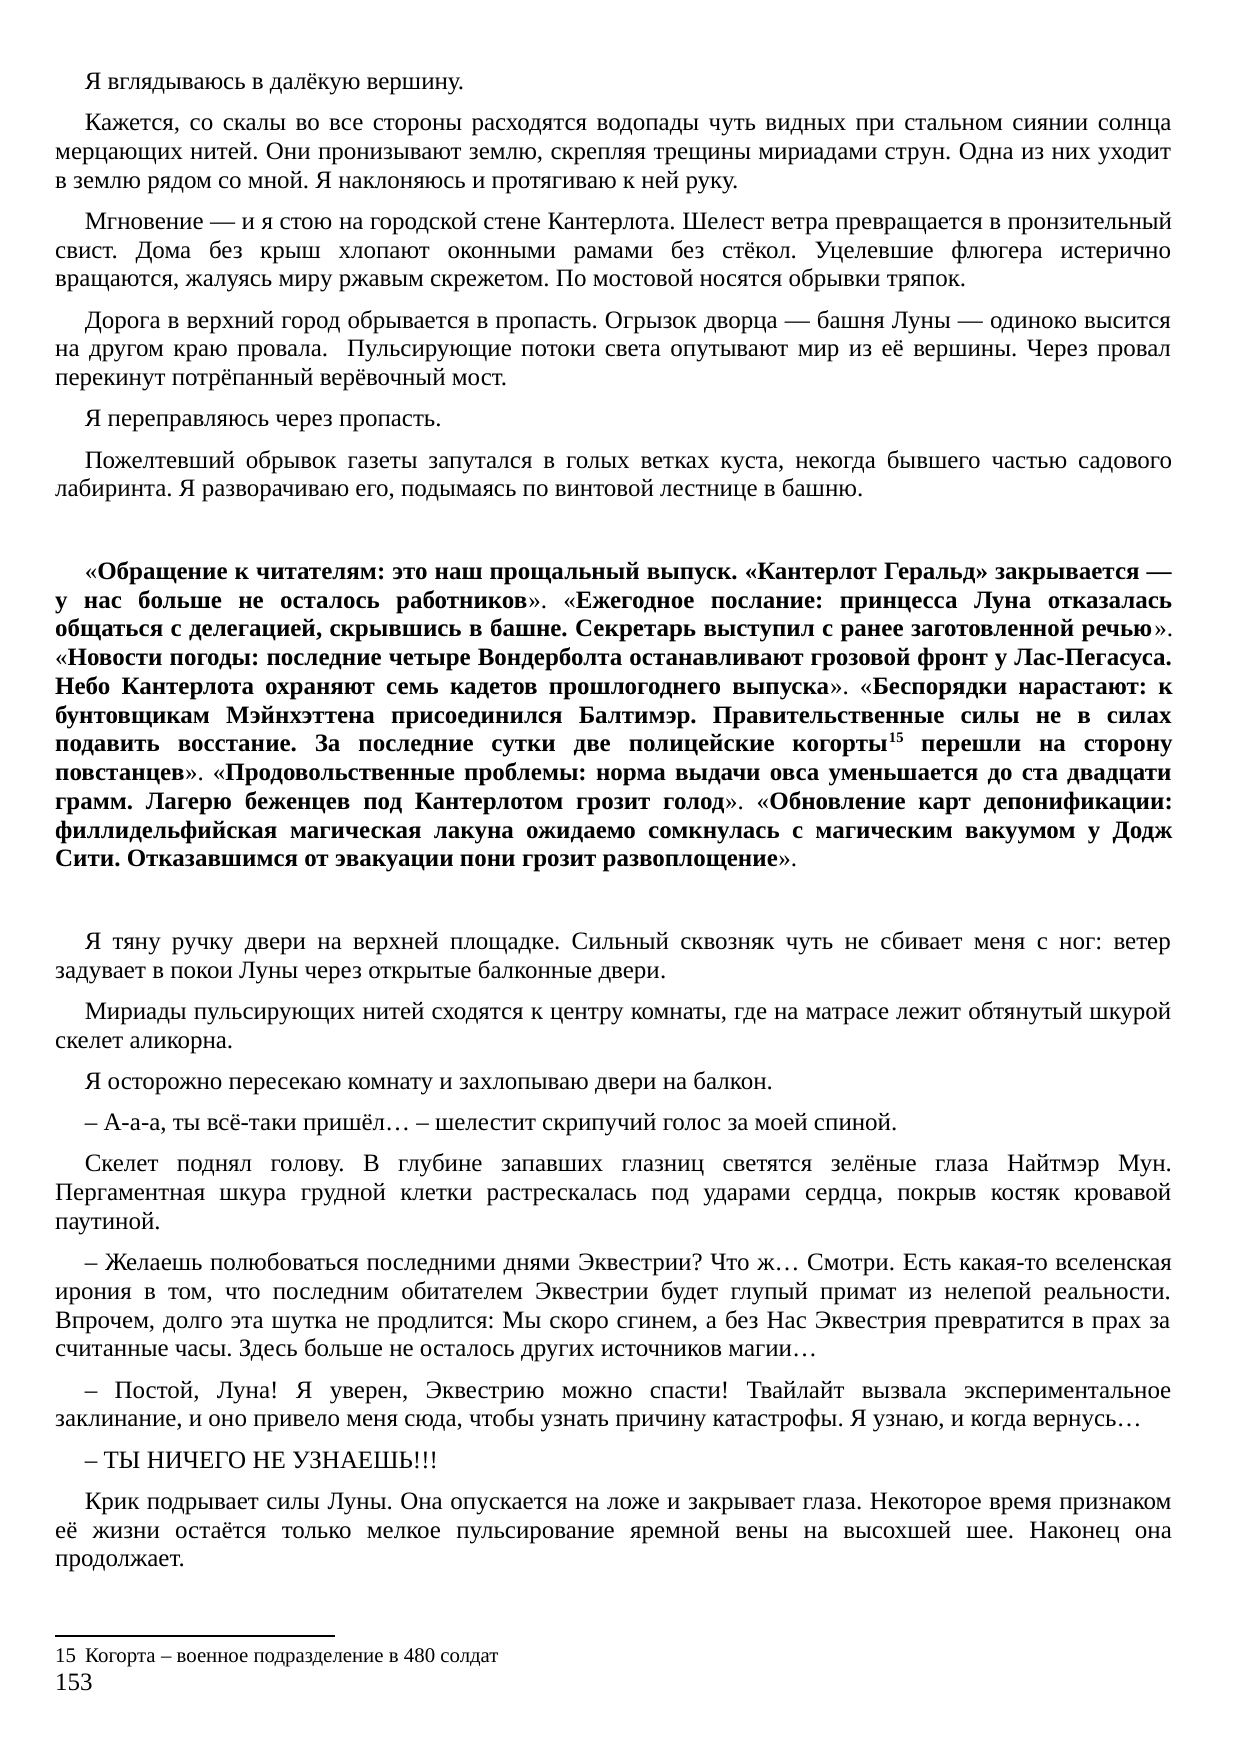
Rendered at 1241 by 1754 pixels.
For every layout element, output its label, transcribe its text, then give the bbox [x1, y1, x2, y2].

text – ТЫ НИЧЕГО НЕ УЗНАЕШЬ!!! [55, 1445, 1173, 1473]
text Дорога в верхний город обрывается в пропасть. Огрызок дворца — башня Луны — одиноко высится на другом краю провала. Пульсирующие потоки света опутывают мир из её вершины. Через провал перекинут потрёпанный верёвочный мост. [55, 305, 1173, 391]
text Когорта – военное подразделение в 480 солдат [55, 1642, 1173, 1667]
text Я переправляюсь через пропасть. [55, 403, 1173, 432]
text Крик подрывает силы Луны. Она опускается на ложе и закрывает глаза. Некоторое время признаком её жизни остаётся только мелкое пульсирование яремной вены на высохшей шее. Наконец она продолжает. [55, 1486, 1173, 1572]
text Скелет поднял голову. В глубине запавших глазниц светятся зелёные глаза Найтмэр Мун. Пергаментная шкура грудной клетки растрескалась под ударами сердца, покрыв костяк кровавой паутиной. [55, 1148, 1173, 1235]
text Пожелтевший обрывок газеты запутался в голых ветках куста, некогда бывшего частью садового лабиринта. Я разворачиваю его, подымаясь по винтовой лестнице в башню. [55, 445, 1173, 502]
text – Постой, Луна! Я уверен, Эквестрию можно спасти! Твайлайт вызвала экспериментальное заклинание, и оно привело меня сюда, чтобы узнать причину катастрофы. Я узнаю, и когда вернусь… [55, 1375, 1173, 1432]
text – А-а-а, ты всё-таки пришёл… – шелестит скрипучий голос за моей спиной. [55, 1107, 1173, 1136]
text «Обращение к читателям: это наш прощальный выпуск. «Кантерлот Геральд» закрывается — у нас больше не осталось работников». «Ежегодное послание: принцесса Луна отказалась общаться с делегацией, скрывшись в башне. Секретарь выступил с ранее заготовленной речью». «Новости погоды: последние четыре Вондерболта останавливают грозовой фронт у Лас-Пегасуса. Небо Кантерлота охраняют семь кадетов прошлогоднего выпуска». «Беспорядки нарастают: к бунтовщикам Мэйнхэттена присоединился Балтимэр. Правительственные силы не в силах подавить восстание. За последние сутки две полицейские когорты перешли на сторону повстанцев». «Продовольственные проблемы: норма выдачи овса уменьшается до ста двадцати грамм. Лагерю беженцев под Кантерлотом грозит голод». «Обновление карт депонификации: филлидельфийская магическая лакуна ожидаемо сомкнулась с магическим вакуумом у Додж Сити. Отказавшимся от эвакуации пони грозит развоплощение». [55, 556, 1173, 872]
text Я осторожно пересекаю комнату и захлопываю двери на балкон. [55, 1066, 1173, 1095]
text Мгновение — и я стою на городской стене Кантерлота. Шелест ветра превращается в пронзительный свист. Дома без крыш хлопают оконными рамами без стёкол. Уцелевшие флюгера истерично вращаются, жалуясь миру ржавым скрежетом. По мостовой носятся обрывки тряпок. [55, 206, 1173, 292]
text Я вглядываюсь в далёкую вершину. [55, 66, 1173, 95]
text Я тяну ручку двери на верхней площадке. Сильный сквозняк чуть не сбивает меня с ног: ветер задувает в покои Луны через открытые балконные двери. [55, 926, 1173, 983]
text – Желаешь полюбоваться последними днями Эквестрии? Что ж… Смотри. Есть какая-то вселенская ирония в том, что последним обитателем Эквестрии будет глупый примат из нелепой реальности. Впрочем, долго эта шутка не продлится: Мы скоро сгинем, а без Нас Эквестрия превратится в прах за считанные часы. Здесь больше не осталось других источников магии… [55, 1247, 1173, 1362]
text Мириады пульсирующих нитей сходятся к центру комнаты, где на матрасе лежит обтянутый шкурой скелет аликорна. [55, 996, 1173, 1053]
text Кажется, со скалы во все стороны расходятся водопады чуть видных при стальном сиянии солнца мерцающих нитей. Они пронизывают землю, скрепляя трещины мириадами струн. Одна из них уходит в землю рядом со мной. Я наклоняюсь и протягиваю к ней руку. [55, 107, 1173, 193]
